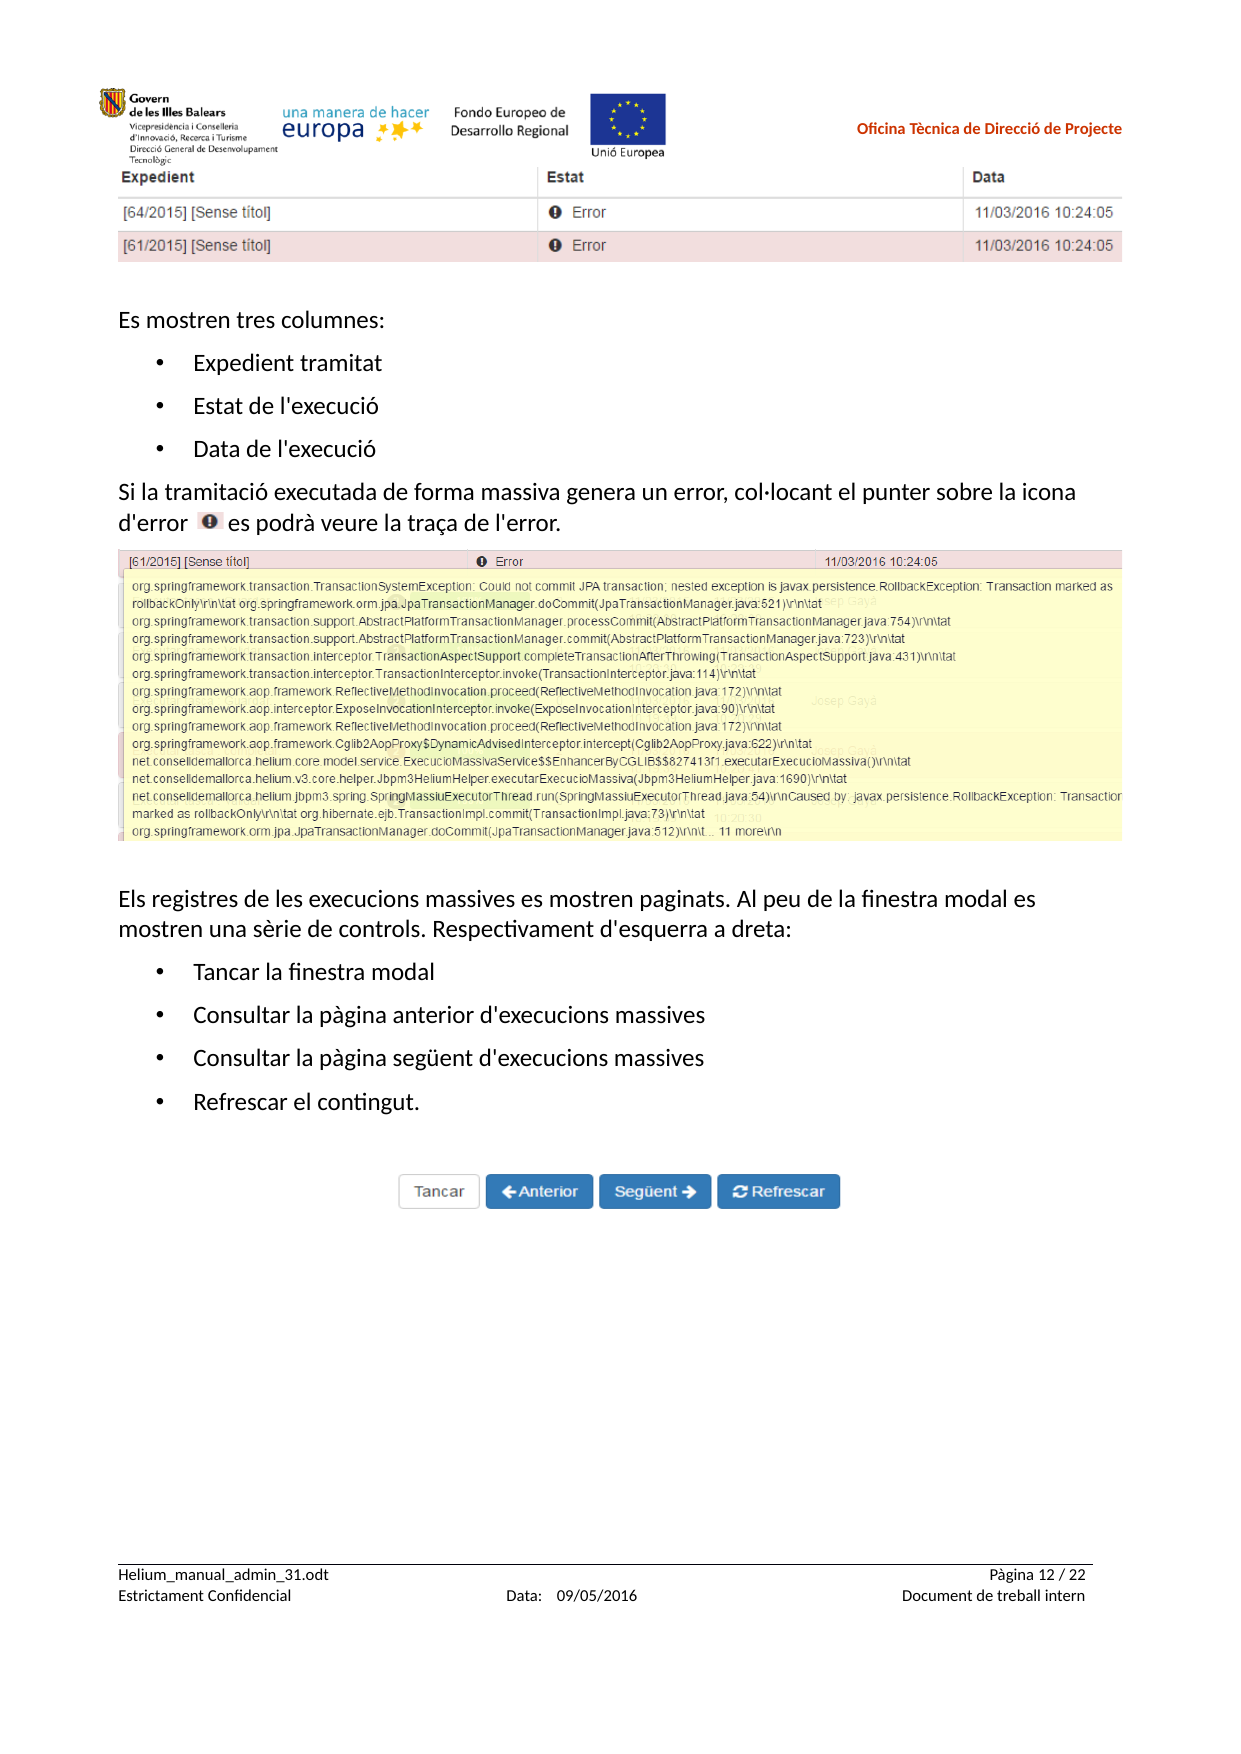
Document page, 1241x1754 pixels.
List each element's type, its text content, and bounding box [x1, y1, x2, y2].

text Els registres de les execucions massives es mostren paginats. Al peu de la finestra modal es mostren una sèrie de controls. Respectivament d'esquerra a dreta: [118, 883, 1122, 944]
list Estat de l'execució [156, 390, 1122, 421]
list Consultar la pàgina anterior d'execucions massives [156, 999, 1122, 1030]
picture [99, 87, 668, 166]
list Data de l'execució [156, 433, 1122, 464]
list Refrescar el contingut. [156, 1086, 1122, 1116]
text Si la tramitació executada de forma massiva genera un error, col·locant el punter sobre la icona d'error es podrà veure la traça de l'error. [118, 476, 1122, 537]
list Consultar la pàgina següent d'execucions massives [156, 1043, 1122, 1073]
list Tancar la finestra modal [156, 957, 1122, 987]
list Expedient tramitat [156, 347, 1122, 378]
text Es mostren tres columnes: [118, 304, 1122, 335]
